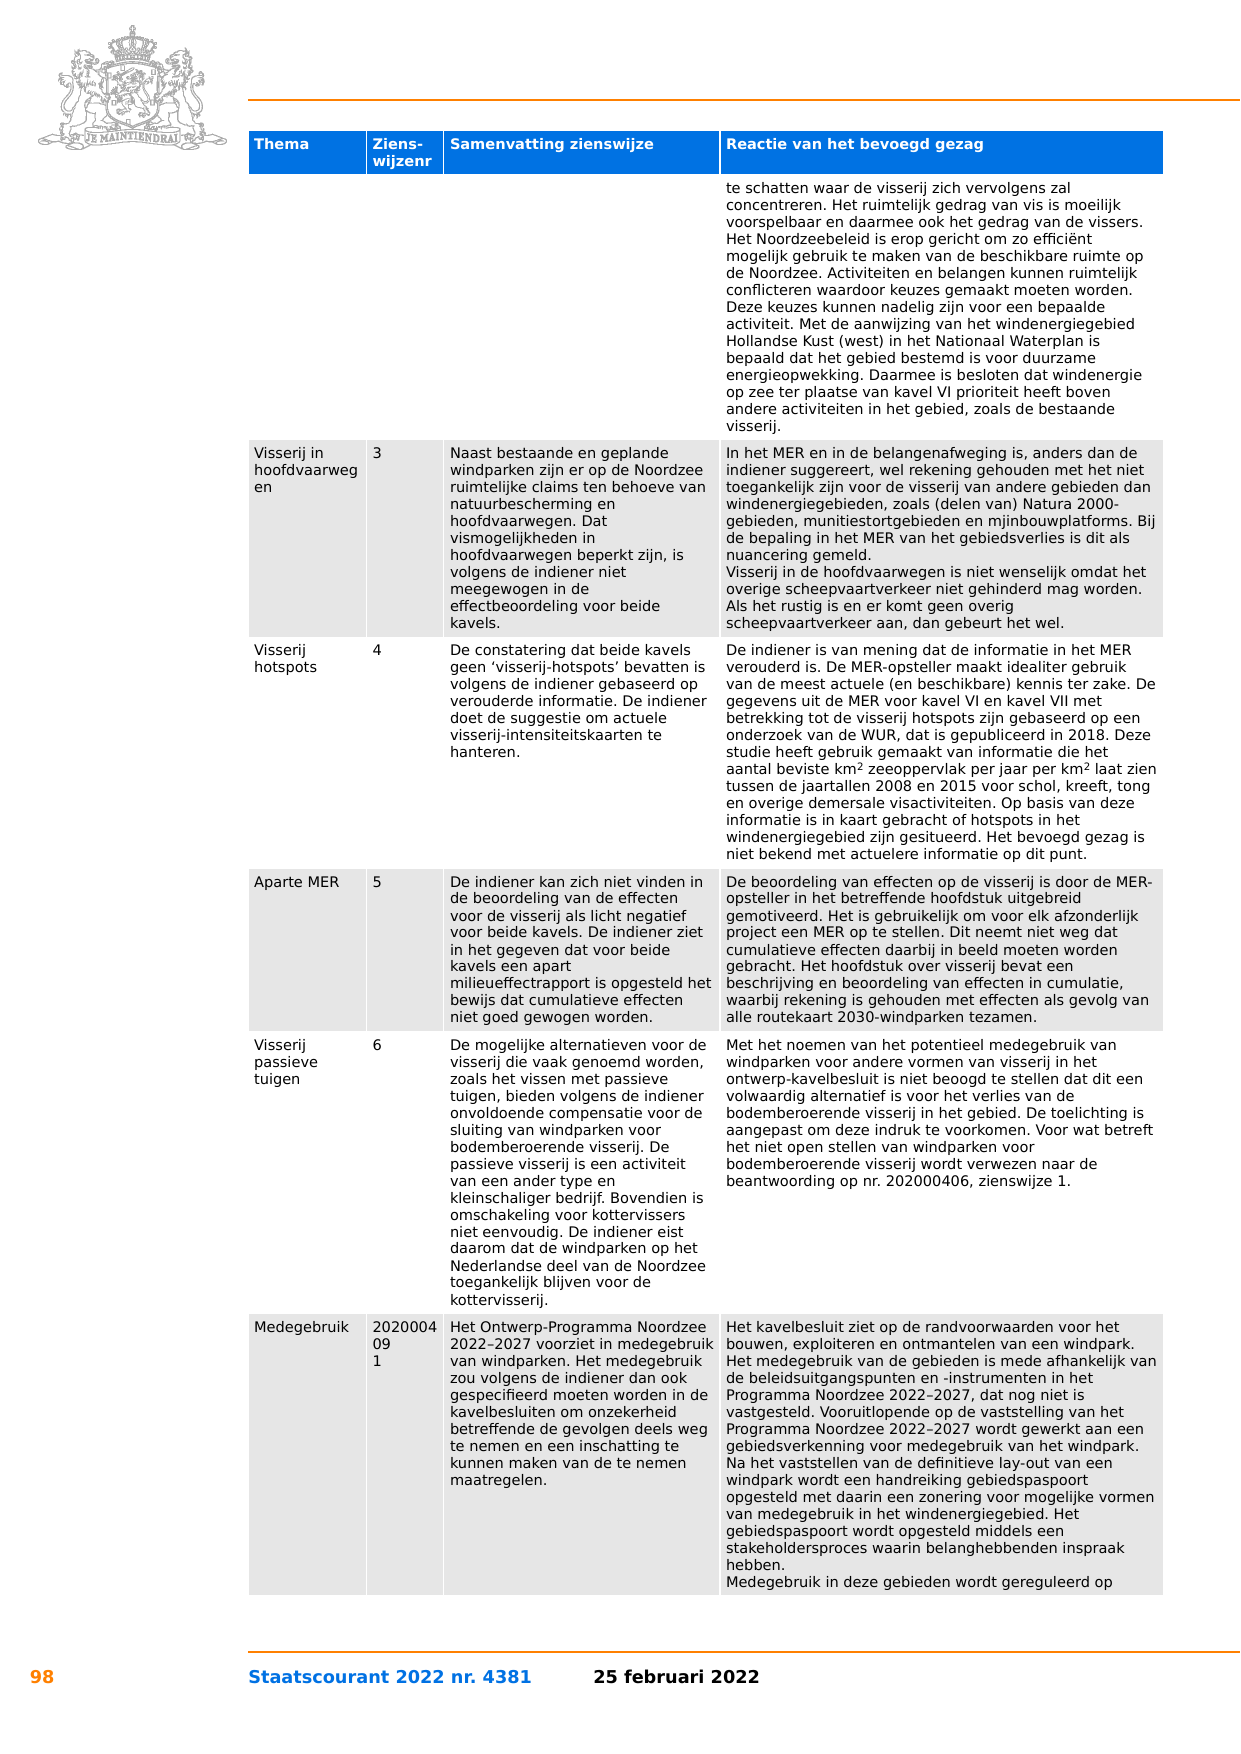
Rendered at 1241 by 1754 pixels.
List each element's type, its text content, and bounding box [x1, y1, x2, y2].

table_cell Medegebruik [249, 1314, 366, 1595]
table_cell Visserij passieve tuigen [249, 1032, 366, 1313]
table_cell De beoordeling van effecten op de visserij is door de MER-opsteller in het betreffende hoofdstuk uitgebreid gemotiveerd. Het is gebruikelijk om voor elk afzonderlijk project een MER op te stellen. Dit neemt niet weg dat cumulatieve effecten daarbij in beeld moeten worden gebracht. Het hoofdstuk over visserij bevat een beschrijving en beoordeling van effecten in cumulatie, waarbij rekening is gehouden met effecten als gevolg van alle routekaart 2030-windparken tezamen. [721, 869, 1163, 1031]
table_cell De mogelijke alternatieven voor de visserij die vaak genoemd worden, zoals het vissen met passieve tuigen, bieden volgens de indiener onvoldoende compensatie voor de sluiting van windparken voor bodemberoerende visserij. De passieve visserij is een activiteit van een ander type en kleinschaliger bedrijf. Bovendien is omschakeling voor kottervissers niet eenvoudig. De indiener eist daarom dat de windparken op het Nederlandse deel van de Noordzee toegankelijk blijven voor de kottervisserij. [444, 1032, 719, 1313]
picture [38, 25, 227, 150]
table_cell Visserij hotspots [249, 638, 366, 868]
table_header Ziens-wijzenr [367, 131, 443, 174]
table_cell De constatering dat beide kavels geen ‘visserij-hotspots’ bevatten is volgens de indiener gebaseerd op verouderde informatie. De indiener doet de suggestie om actuele visserij-intensiteitskaarten te hanteren. [444, 638, 719, 868]
table_cell 202000409 1 [367, 1314, 443, 1595]
table_cell [367, 175, 443, 439]
table_cell Aparte MER [249, 869, 366, 1031]
table_cell Het Ontwerp-Programma Noordzee 2022–2027 voorziet in medegebruik van windparken. Het medegebruik zou volgens de indiener dan ook gespecifieerd moeten worden in de kavelbesluiten om onzekerheid betreffende de gevolgen deels weg te nemen en een inschatting te kunnen maken van de te nemen maatregelen. [444, 1314, 719, 1595]
table_cell Naast bestaande en geplande windparken zijn er op de Noordzee ruimtelijke claims ten behoeve van natuurbescherming en hoofdvaarwegen. Dat vismogelijkheden in hoofdvaarwegen beperkt zijn, is volgens de indiener niet meegewogen in de effectbeoordeling voor beide kavels. [444, 440, 719, 637]
table_header Reactie van het bevoegd gezag [721, 131, 1163, 174]
table_cell 3 [367, 440, 443, 637]
table_header Samenvatting zienswijze [444, 131, 719, 174]
table_cell De indiener kan zich niet vinden in de beoordeling van de effecten voor de visserij als licht negatief voor beide kavels. De indiener ziet in het gegeven dat voor beide kavels een apart milieueffectrapport is opgesteld het bewijs dat cumulatieve effecten niet goed gewogen worden. [444, 869, 719, 1031]
table_cell Met het noemen van het potentieel medegebruik van windparken voor andere vormen van visserij in het ontwerp-kavelbesluit is niet beoogd te stellen dat dit een volwaardig alternatief is voor het verlies van de bodemberoerende visserij in het gebied. De toelichting is aangepast om deze indruk te voorkomen. Voor wat betreft het niet open stellen van windparken voor bodemberoerende visserij wordt verwezen naar de beantwoording op nr. 202000406, zienswijze 1. [721, 1032, 1163, 1313]
table_cell Het kavelbesluit ziet op de randvoorwaarden voor het bouwen, exploiteren en ontmantelen van een windpark. Het medegebruik van de gebieden is mede afhankelijk van de beleidsuitgangspunten en -instrumenten in het Programma Noordzee 2022–2027, dat nog niet is vastgesteld. Vooruitlopende op de vaststelling van het Programma Noordzee 2022–2027 wordt gewerkt aan een gebiedsverkenning voor medegebruik van het windpark. Na het vaststellen van de definitieve lay-out van een windpark wordt een handreiking gebiedspaspoort opgesteld met daarin een zonering voor mogelijke vormen van medegebruik in het windenergiegebied. Het gebiedspaspoort wordt opgesteld middels een stakeholdersproces waarin belanghebbenden inspraak hebben. Medegebruik in deze gebieden wordt gereguleerd op [721, 1314, 1163, 1595]
table_cell 4 [367, 638, 443, 868]
table_cell 5 [367, 869, 443, 1031]
table_cell 6 [367, 1032, 443, 1313]
table_cell te schatten waar de visserij zich vervolgens zal concentreren. Het ruimtelijk gedrag van vis is moeilijk voorspelbaar en daarmee ook het gedrag van de vissers. Het Noordzeebeleid is erop gericht om zo efficiënt mogelijk gebruik te maken van de beschikbare ruimte op de Noordzee. Activiteiten en belangen kunnen ruimtelijk conflicteren waardoor keuzes gemaakt moeten worden. Deze keuzes kunnen nadelig zijn voor een bepaalde activiteit. Met de aanwijzing van het windenergiegebied Hollandse Kust (west) in het Nationaal Waterplan is bepaald dat het gebied bestemd is voor duurzame energieopwekking. Daarmee is besloten dat windenergie op zee ter plaatse van kavel VI prioriteit heeft boven andere activiteiten in het gebied, zoals de bestaande visserij. [721, 175, 1163, 439]
table_cell De indiener is van mening dat de informatie in het MER verouderd is. De MER-opsteller maakt idealiter gebruik van de meest actuele (en beschikbare) kennis ter zake. De gegevens uit de MER voor kavel VI en kavel VII met betrekking tot de visserij hotspots zijn gebaseerd op een onderzoek van de WUR, dat is gepubliceerd in 2018. Deze studie heeft gebruik gemaakt van informatie die het aantal beviste km2 zeeoppervlak per jaar per km2 laat zien tussen de jaartallen 2008 en 2015 voor schol, kreeft, tong en overige demersale visactiviteiten. Op basis van deze informatie is in kaart gebracht of hotspots in het windenergiegebied zijn gesitueerd. Het bevoegd gezag is niet bekend met actuelere informatie op dit punt. [721, 638, 1163, 868]
table_cell In het MER en in de belangenafweging is, anders dan de indiener suggereert, wel rekening gehouden met het niet toegankelijk zijn voor de visserij van andere gebieden dan windenergiegebieden, zoals (delen van) Natura 2000-gebieden, munitiestortgebieden en mjinbouwplatforms. Bij de bepaling in het MER van het gebiedsverlies is dit als nuancering gemeld. Visserij in de hoofdvaarwegen is niet wenselijk omdat het overige scheepvaartverkeer niet gehinderd mag worden. Als het rustig is en er komt geen overig scheepvaartverkeer aan, dan gebeurt het wel. [721, 440, 1163, 637]
table_cell [444, 175, 719, 439]
table_cell Visserij in hoofdvaarwegen [249, 440, 366, 637]
table_header Thema [249, 131, 366, 174]
table_cell [249, 175, 366, 439]
